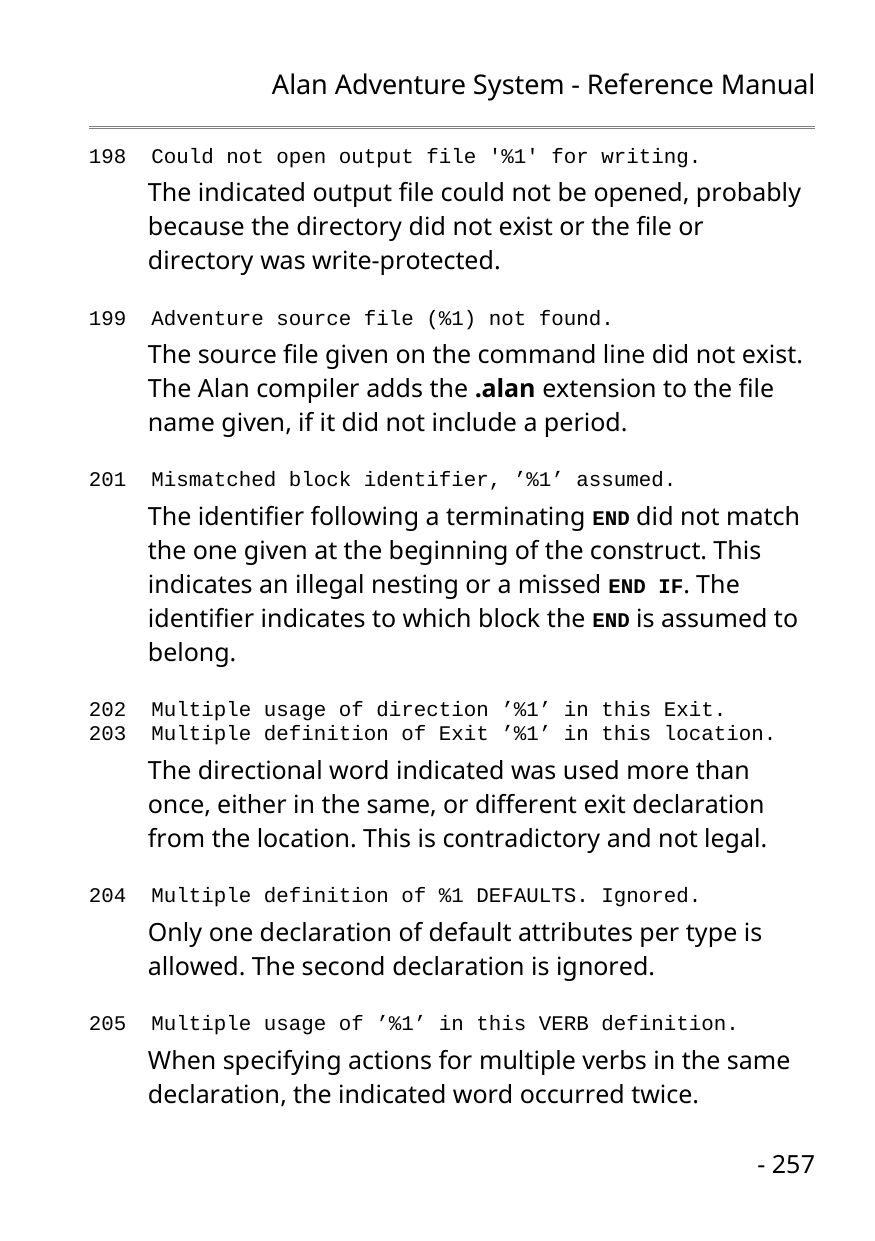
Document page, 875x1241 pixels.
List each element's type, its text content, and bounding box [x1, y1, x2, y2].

text 204 Multiple definition of %1 DEFAULTS. Ignored. [88, 885, 815, 909]
text The source file given on the command line did not exist. The Alan compiler adds the .alan extension to the file name given, if it did not include a period. [148, 337, 815, 439]
text 201 Mismatched block identifier, ’%1’ assumed. [88, 469, 815, 493]
text Only one declaration of default attributes per type is allowed. The sec­ond declaration is ignored. [148, 915, 815, 983]
text The directional word indicated was used more than once, either in the same, or different exit declaration from the location. This is contradic­tory and not legal. [148, 753, 815, 855]
text When specifying actions for multiple verbs in the same declaration, the indicated word occurred twice. [148, 1043, 815, 1111]
text 199 Adventure source file (%1) not found. [88, 307, 815, 331]
text 205 Multiple usage of ’%1’ in this VERB definition. [88, 1013, 815, 1037]
text 198 Could not open output file '%1' for writing. [88, 146, 815, 169]
text The indicated output file could not be opened, probably because the directory did not exist or the file or directory was write-protected. [148, 175, 815, 277]
text 202 Multiple usage of direction ’%1’ in this Exit. 203 Multiple definition of Exit ’%1’ in this location. [88, 699, 815, 747]
text The identifier following a terminating END did not match the one giv­en at the beginning of the construct. This indicates an illegal nesting or a missed END IF. The identifier indicates to which block the END is assumed to belong. [148, 499, 815, 669]
